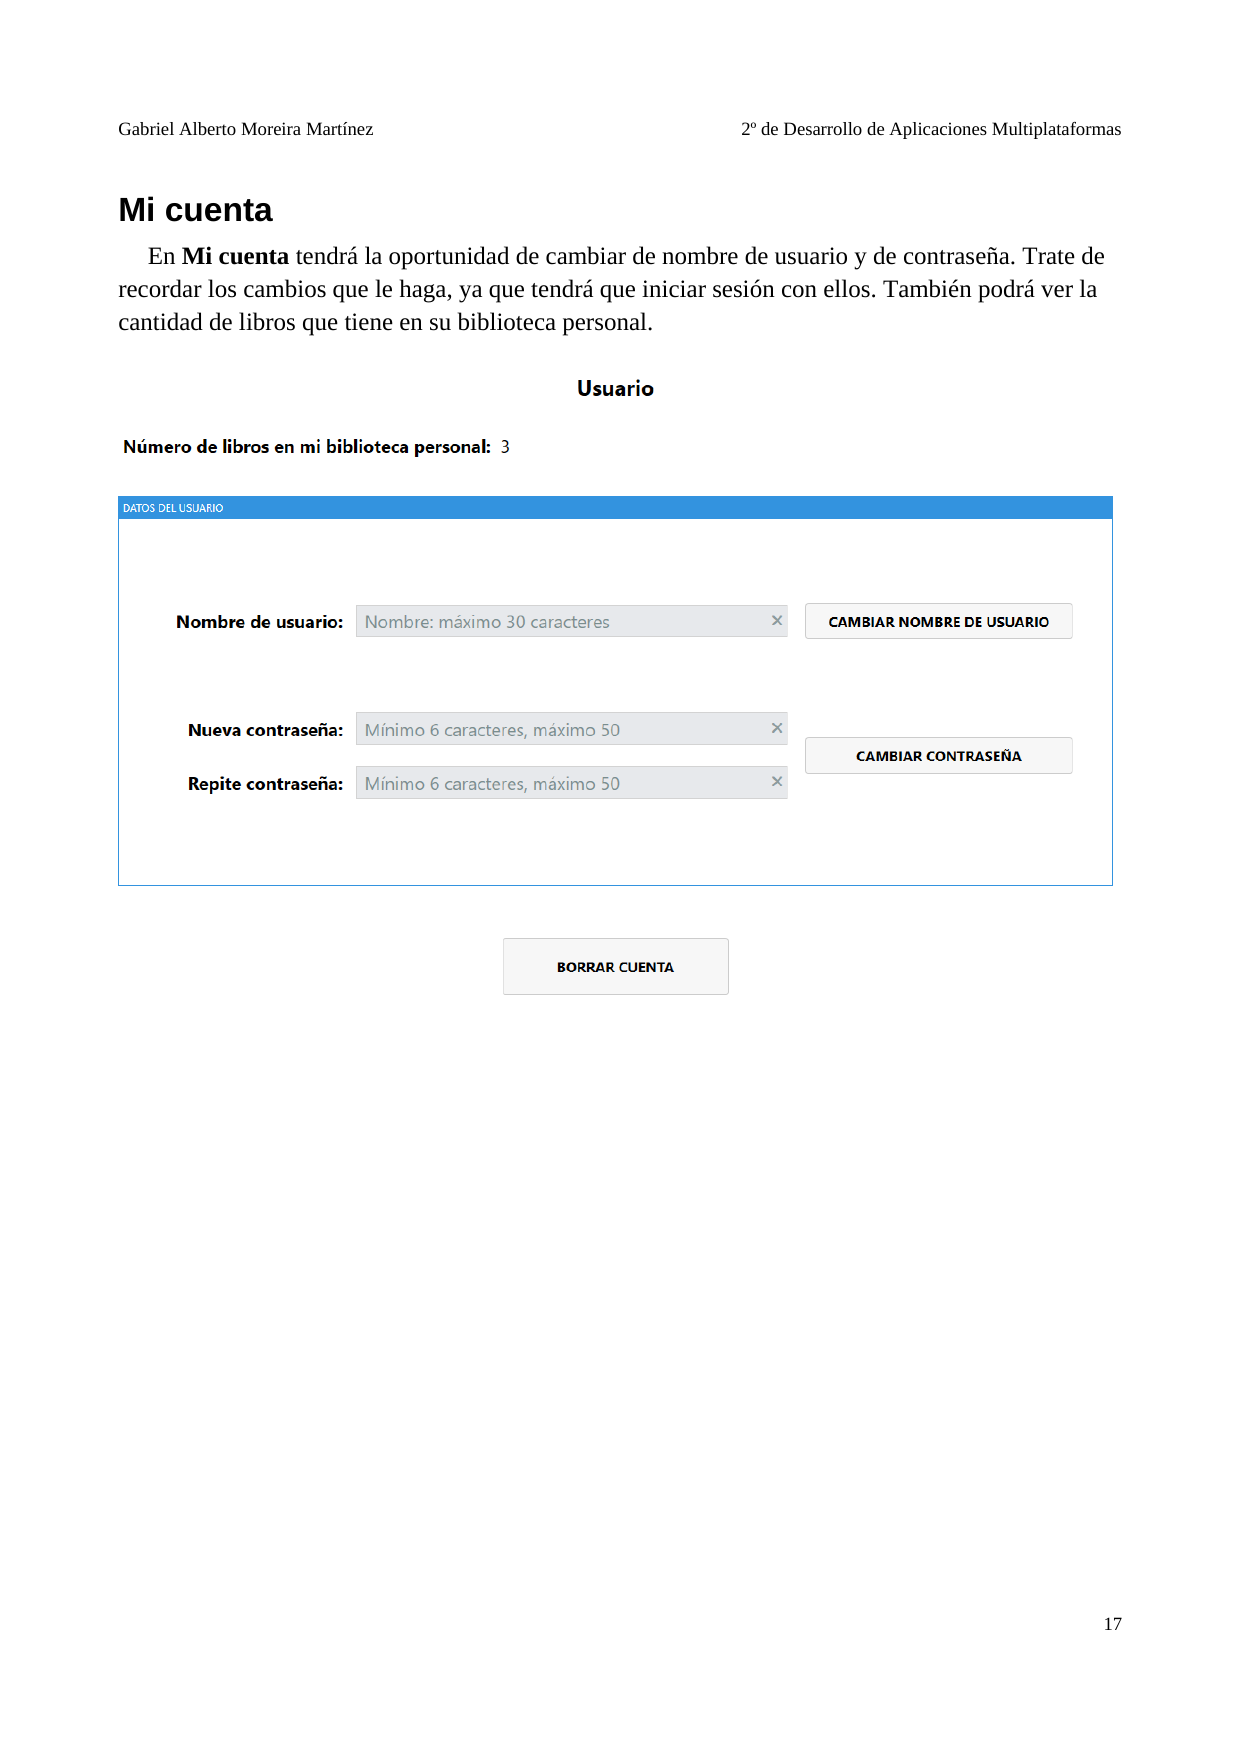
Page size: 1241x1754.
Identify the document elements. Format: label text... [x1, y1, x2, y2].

picture [118, 354, 1123, 1013]
text En Mi cuenta tendrá la oportunidad de cambiar de nombre de usuario y de contraseña. Trate de recordar los cambios que le haga, ya que tendrá que iniciar sesión con ellos. También podrá ver la cantidad de libros que tiene en su biblioteca personal. [118, 241, 1122, 336]
subtitle Mi cuenta [118, 190, 1122, 229]
